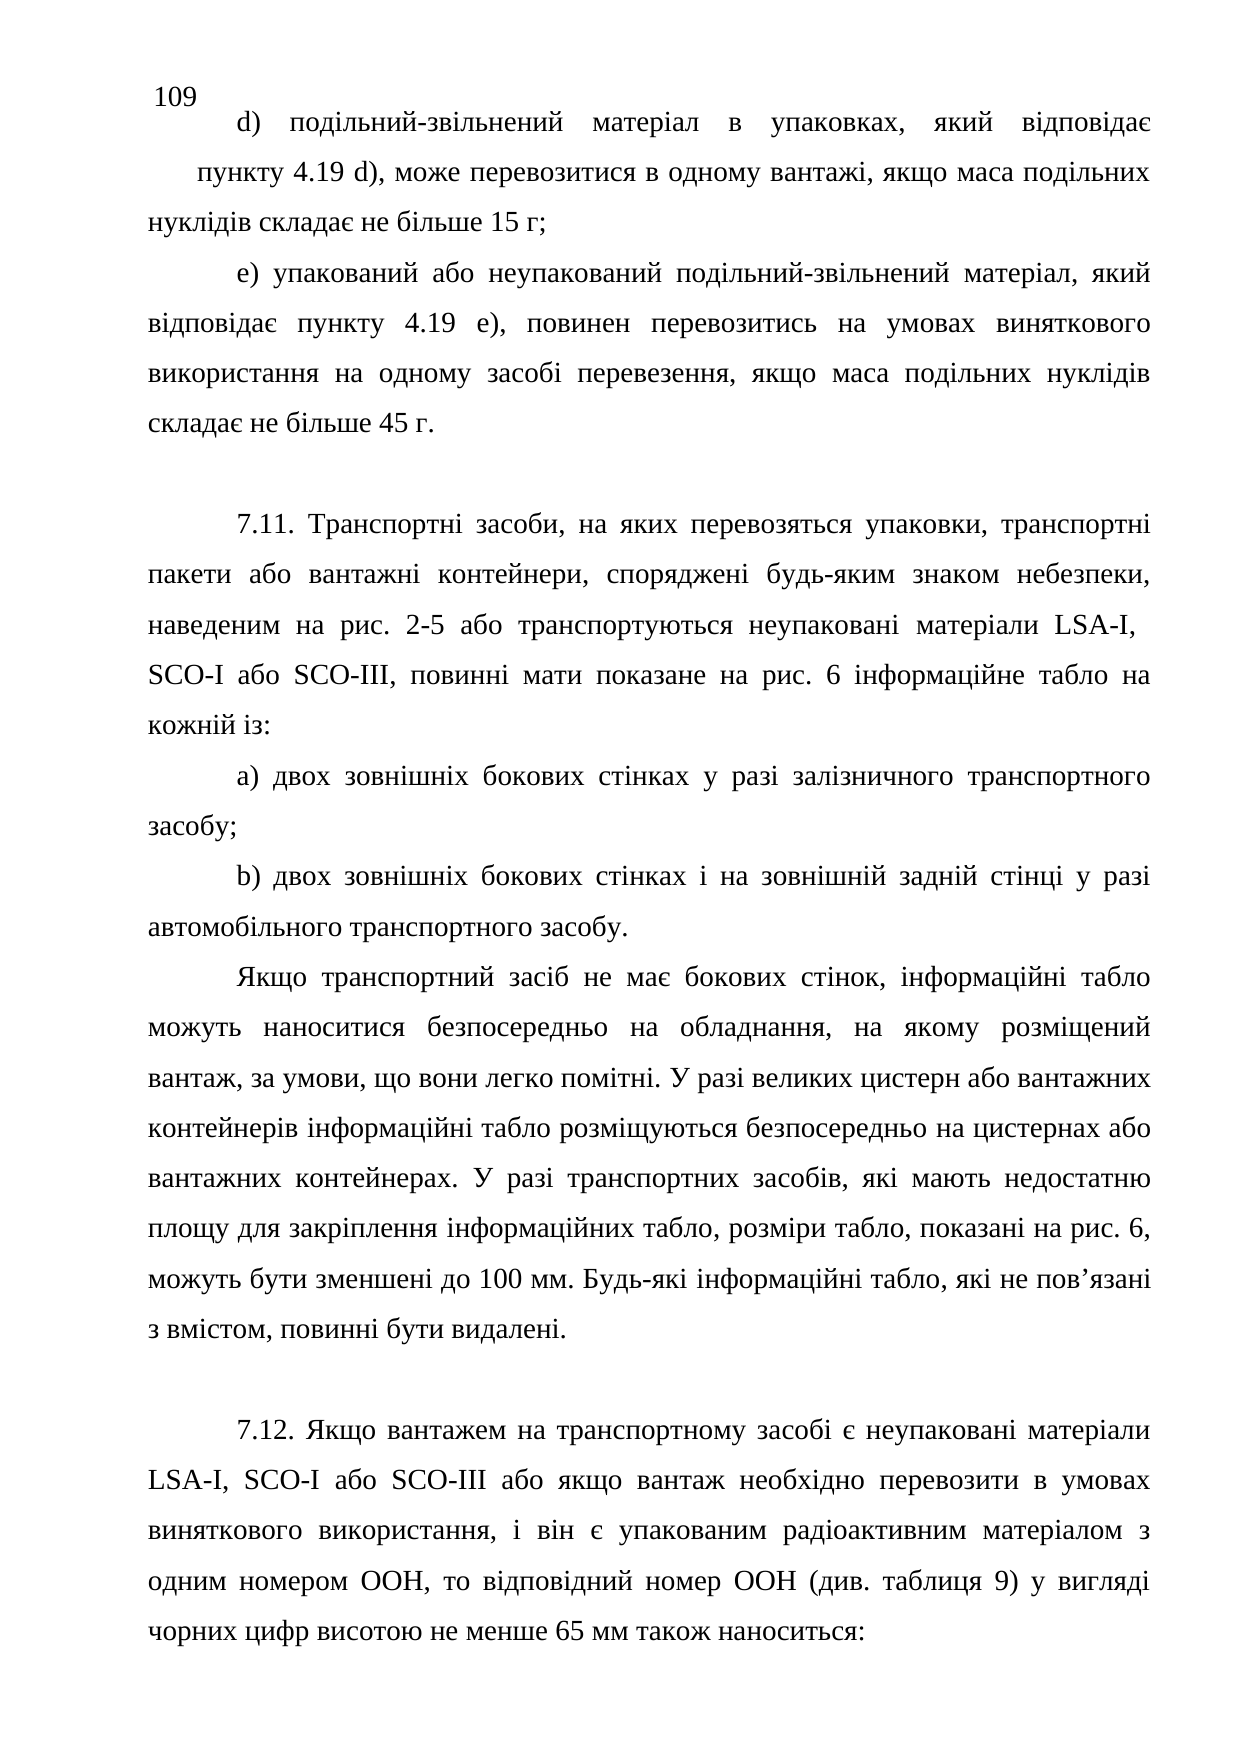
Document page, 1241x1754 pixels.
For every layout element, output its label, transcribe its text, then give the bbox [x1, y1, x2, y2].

text а) двох зовнішніх бокових стінках у разі залізничного транспортного засобу; [148, 758, 1152, 842]
text e) упакований або неупакований подільний-звільнений матеріал, який відповідає пункту 4.19 е), повинен перевозитись на умовах виняткового використання на одному засобі перевезення, якщо маса подільних нуклідів складає не більше 45 г. [148, 255, 1152, 439]
text b) двох зовнішніх бокових стінках і на зовнішній задній стінці у разі автомобільного транспортного засобу. [148, 858, 1152, 942]
text Якщо транспортний засіб не має бокових стінок, інформаційні табло можуть наноситися безпосередньо на обладнання, на якому розміщений вантаж, за умови, що вони легко помітні. У разі великих цистерн або вантажних контейнерів інформаційні табло розміщуються безпосередньо на цистернах або вантажних контейнерах. У разі транспортних засобів, які мають недостатню площу для закріплення інформаційних табло, розміри табло, показані на рис. 6, можуть бути зменшені до 100 мм. Будь-які інформаційні табло, які не пов’язані з вмістом, повинні бути видалені. [148, 959, 1152, 1345]
text 7.12. Якщо вантажем на транспортному засобі є неупаковані матеріали LSA-I, SCO-I або SCO-III або якщо вантаж необхідно перевозити в умовах виняткового використання, і він є упакованим радіоактивним матеріалом з одним номером ООН, то відповідний номер ООН (див. таблиця 9) у вигляді чорних цифр висотою не менше 65 мм також наноситься: [148, 1412, 1152, 1647]
text 7.11. Транспортні засоби, на яких перевозяться упаковки, транспортні пакети або вантажні контейнери, споряджені будь-яким знаком небезпеки, наведеним на рис. 2-5 або транспортуються неупаковані матеріали LSA-I, SCO-I або SCO-III, повинні мати показане на рис. 6 інформаційне табло на кожній із: [148, 506, 1152, 741]
text d) подільний-звільнений матеріал в упаковках, який відповідає пункту 4.19 d), може перевозитися в одному вантажі, якщо маса подільних нуклідів складає не більше 15 г; [148, 104, 1152, 238]
